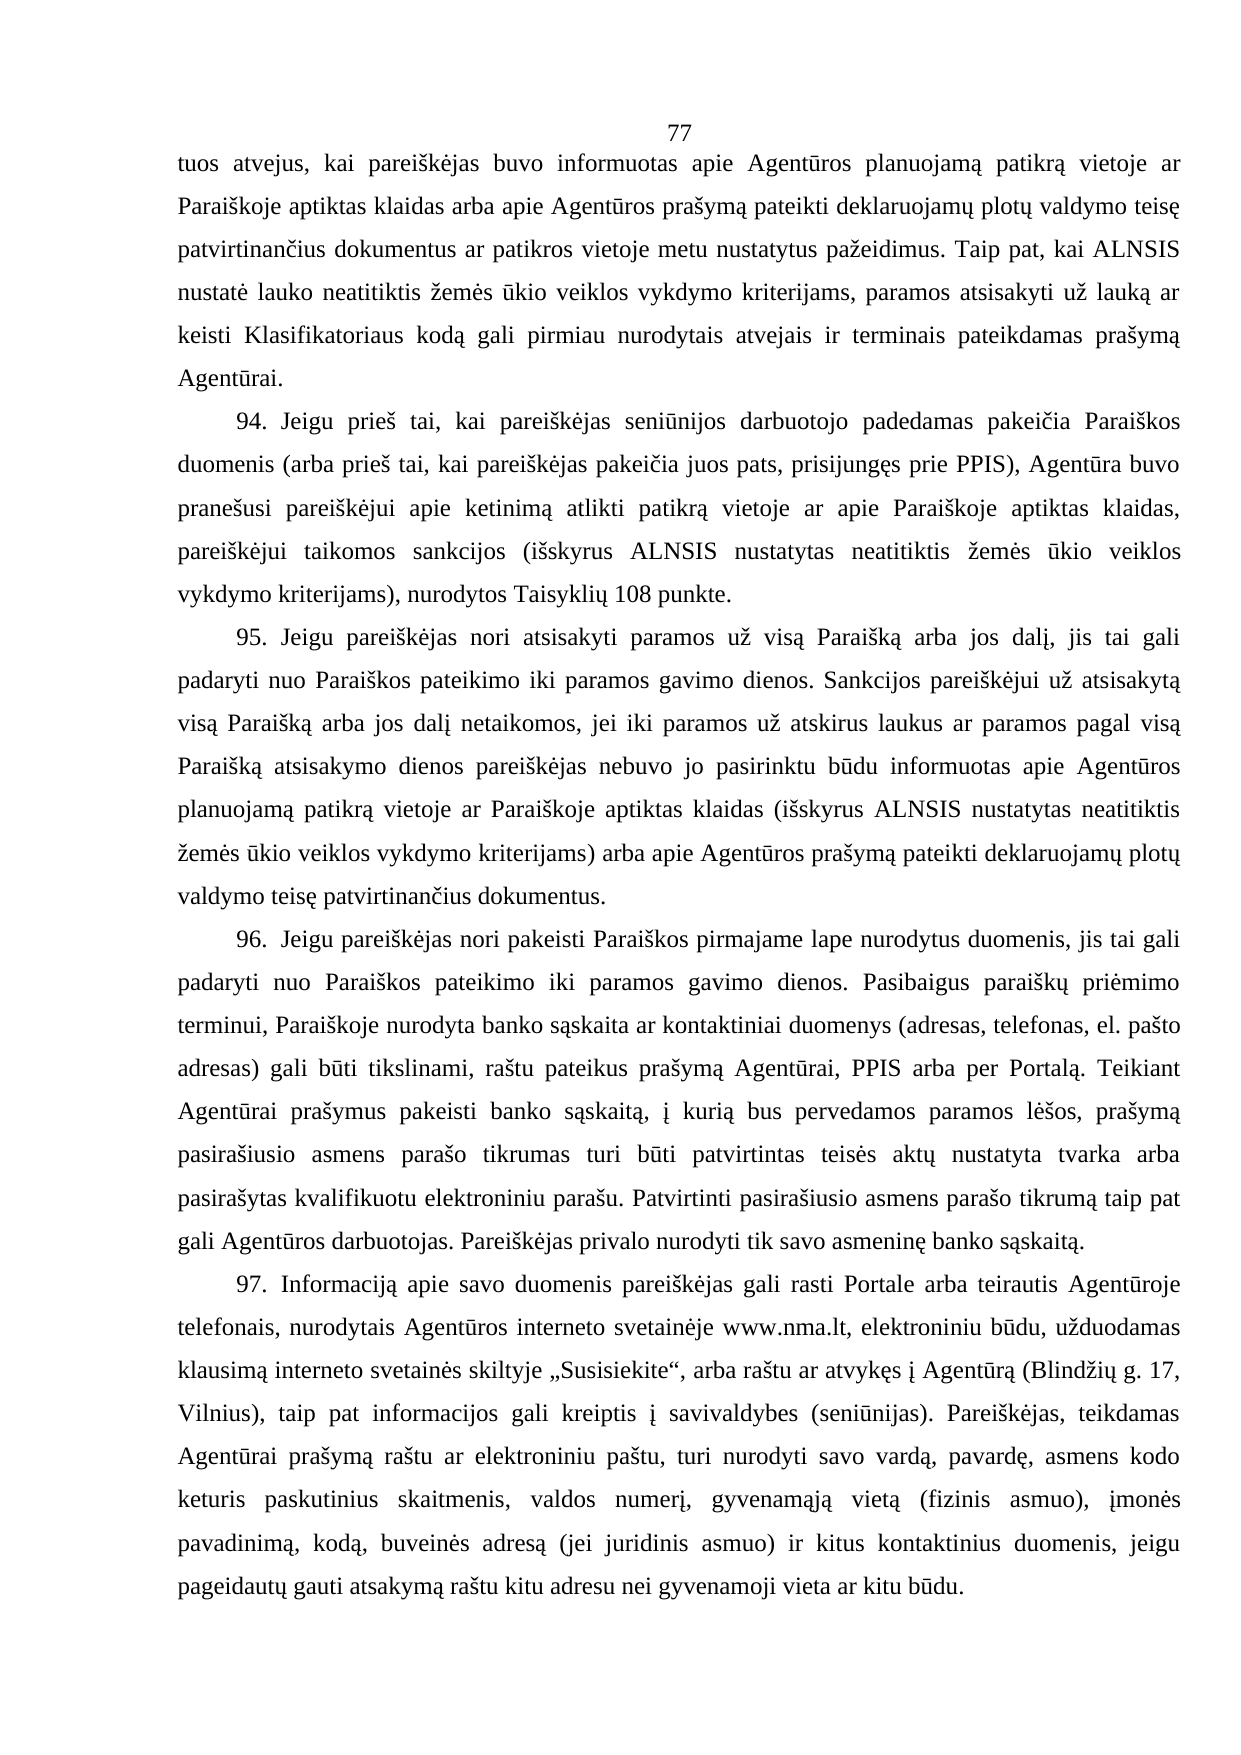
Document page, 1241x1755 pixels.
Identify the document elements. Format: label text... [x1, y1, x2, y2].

text tuos atvejus, kai pareiškėjas buvo informuotas apie Agentūros planuojamą patikrą vietoje ar Paraiškoje aptiktas klaidas arba apie Agentūros prašymą pateikti deklaruojamų plotų valdymo teisę patvirtinančius dokumentus ar patikros vietoje metu nustatytus pažeidimus. Taip pat, kai ALNSIS nustatė lauko neatitiktis žemės ūkio veiklos vykdymo kriterijams, paramos atsisakyti už lauką ar keisti Klasifikatoriaus kodą gali pirmiau nurodytais atvejais ir terminais pateikdamas prašymą Agentūrai. [177, 148, 1181, 392]
text 96. Jeigu pareiškėjas nori pakeisti Paraiškos pirmajame lape nurodytus duomenis, jis tai gali padaryti nuo Paraiškos pateikimo iki paramos gavimo dienos. Pasibaigus paraiškų priėmimo terminui, Paraiškoje nurodyta banko sąskaita ar kontaktiniai duomenys (adresas, telefonas, el. pašto adresas) gali būti tikslinami, raštu pateikus prašymą Agentūrai, PPIS arba per Portalą. Teikiant Agentūrai prašymus pakeisti banko sąskaitą, į kurią bus pervedamos paramos lėšos, prašymą pasirašiusio asmens parašo tikrumas turi būti patvirtintas teisės aktų nustatyta tvarka arba pasirašytas kvalifikuotu elektroniniu parašu. Patvirtinti pasirašiusio asmens parašo tikrumą taip pat gali Agentūros darbuotojas. Pareiškėjas privalo nurodyti tik savo asmeninę banko sąskaitą. [177, 924, 1181, 1254]
text 95. Jeigu pareiškėjas nori atsisakyti paramos už visą Paraišką arba jos dalį, jis tai gali padaryti nuo Paraiškos pateikimo iki paramos gavimo dienos. Sankcijos pareiškėjui už atsisakytą visą Paraišką arba jos dalį netaikomos, jei iki paramos už atskirus laukus ar paramos pagal visą Paraišką atsisakymo dienos pareiškėjas nebuvo jo pasirinktu būdu informuotas apie Agentūros planuojamą patikrą vietoje ar Paraiškoje aptiktas klaidas (išskyrus ALNSIS nustatytas neatitiktis žemės ūkio veiklos vykdymo kriterijams) arba apie Agentūros prašymą pateikti deklaruojamų plotų valdymo teisę patvirtinančius dokumentus. [177, 622, 1181, 909]
text 94. Jeigu prieš tai, kai pareiškėjas seniūnijos darbuotojo padedamas pakeičia Paraiškos duomenis (arba prieš tai, kai pareiškėjas pakeičia juos pats, prisijungęs prie PPIS), Agentūra buvo pranešusi pareiškėjui apie ketinimą atlikti patikrą vietoje ar apie Paraiškoje aptiktas klaidas, pareiškėjui taikomos sankcijos (išskyrus ALNSIS nustatytas neatitiktis žemės ūkio veiklos vykdymo kriterijams), nurodytos Taisyklių 108 punkte. [177, 406, 1181, 608]
text 97. Informaciją apie savo duomenis pareiškėjas gali rasti Portale arba teirautis Agentūroje telefonais, nurodytais Agentūros interneto svetainėje www.nma.lt, elektroniniu būdu, užduodamas klausimą interneto svetainės skiltyje „Susisiekite“, arba raštu ar atvykęs į Agentūrą (Blindžių g. 17, Vilnius), taip pat informacijos gali kreiptis į savivaldybes (seniūnijas). Pareiškėjas, teikdamas Agentūrai prašymą raštu ar elektroniniu paštu, turi nurodyti savo vardą, pavardę, asmens kodo keturis paskutinius skaitmenis, valdos numerį, gyvenamąją vietą (fizinis asmuo), įmonės pavadinimą, kodą, buveinės adresą (jei juridinis asmuo) ir kitus kontaktinius duomenis, jeigu pageidautų gauti atsakymą raštu kitu adresu nei gyvenamoji vieta ar kitu būdu. [177, 1269, 1181, 1599]
